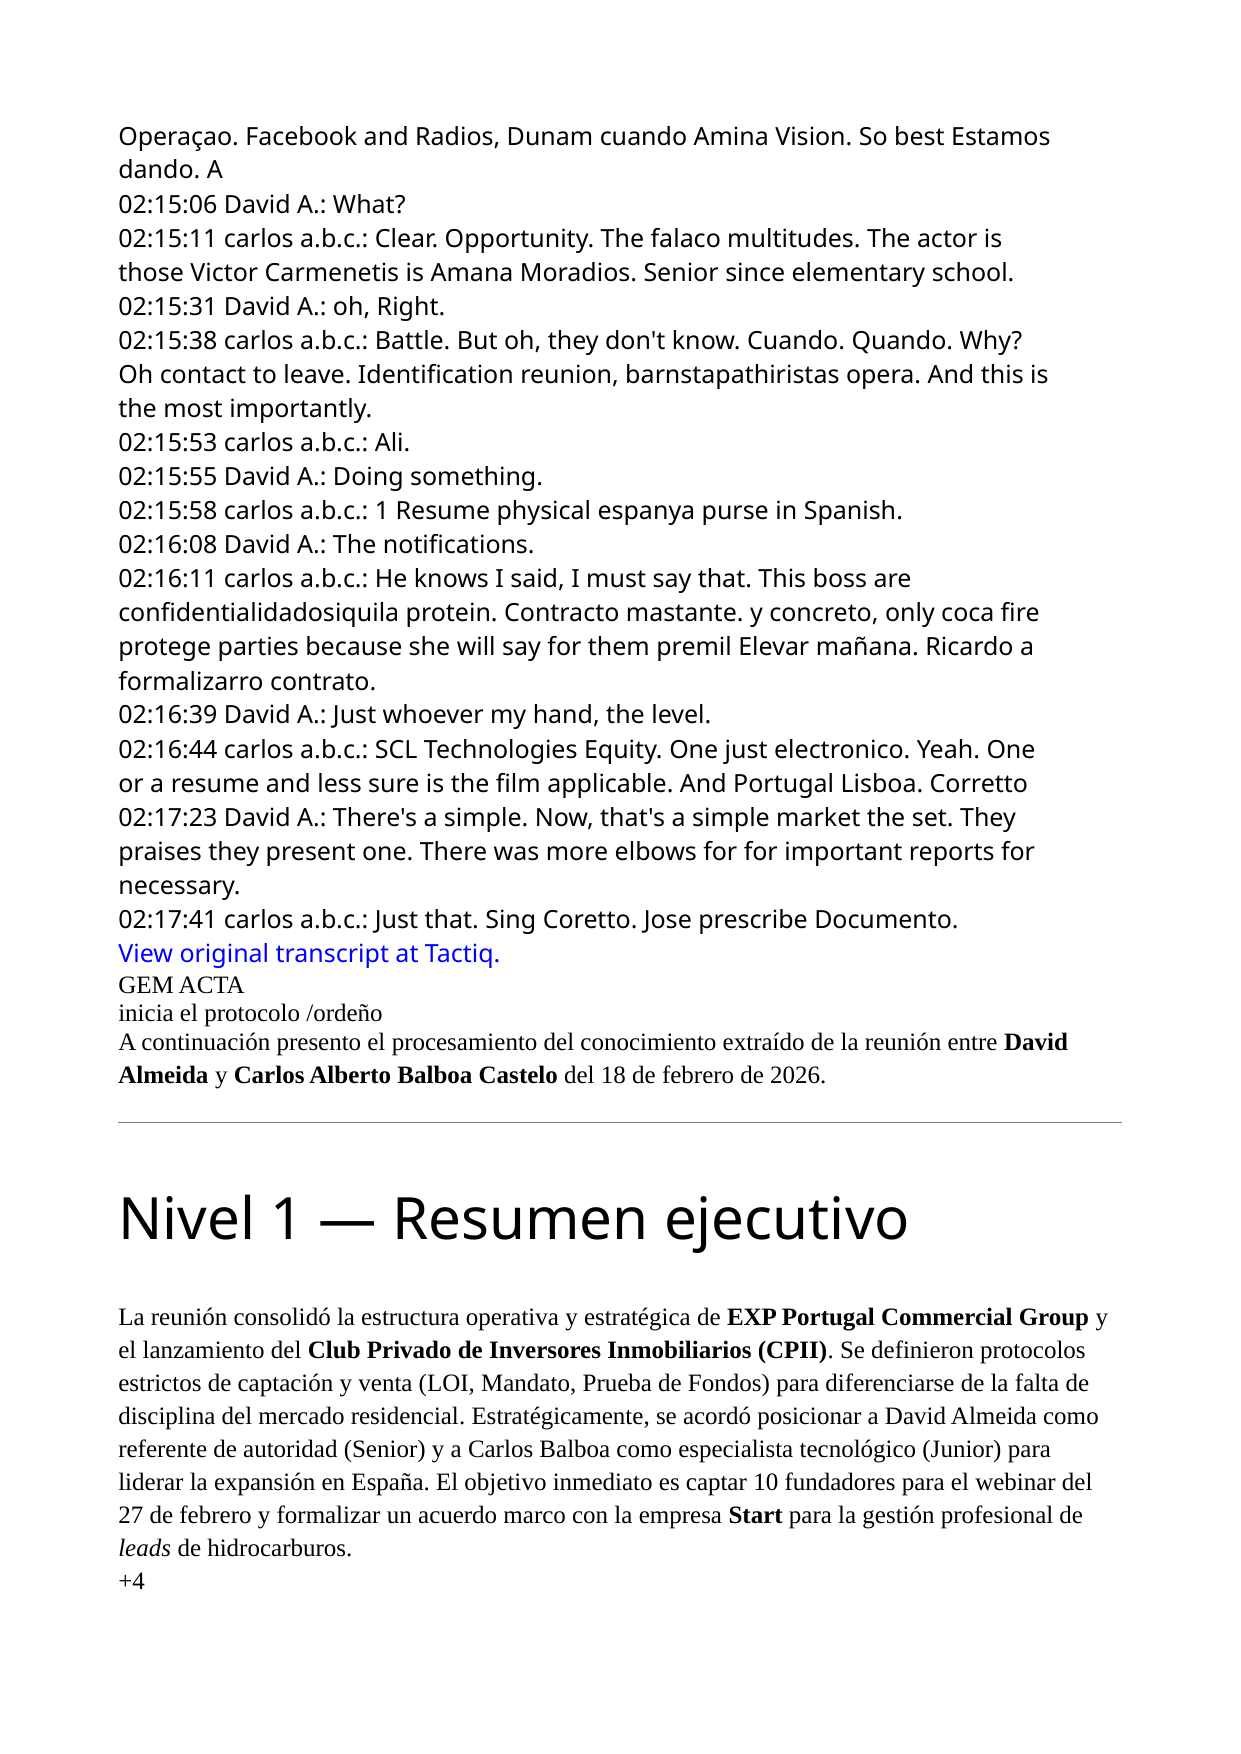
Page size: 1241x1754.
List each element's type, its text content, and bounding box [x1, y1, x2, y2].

table_cell A continuación presento el procesamiento del conocimiento extraído de la reunión entre David Almeida y Carlos Alberto Balboa Castelo del 18 de febrero de 2026. [118, 1027, 1122, 1122]
table_cell Nivel 1 — Resumen ejecutivo La reunión consolidó la estructura operativa y estratégica de EXP Portugal Commercial Group y el lanzamiento del Club Privado de Inversores Inmobiliarios (CPII). Se definieron protocolos estrictos de captación y venta (LOI, Mandato, Prueba de Fondos) para diferenciarse de la falta de disciplina del mercado residencial. Estratégicamente, se acordó posicionar a David Almeida como referente de autoridad (Senior) y a Carlos Balboa como especialista tecnológico (Junior) para liderar la expansión en España. El objetivo inmediato es captar 10 fundadores para el webinar del 27 de febrero y formalizar un acuerdo marco con la empresa Start para la gestión profesional de leads de hidrocarburos. +4 [118, 1123, 1122, 1613]
table_cell GEM ACTA inicia el protocolo /ordeño [118, 970, 1122, 1027]
table_cell Operaçao. Facebook and Radios, Dunam cuando Amina Vision. So best Estamos dando. A 02:15:06 David A.: What? 02:15:11 carlos a.b.c.: Clear. Opportunity. The falaco multitudes. The actor is those Victor Carmenetis is Amana Moradios. Senior since elementary school. 02:15:31 David A.: oh, Right. 02:15:38 carlos a.b.c.: Battle. But oh, they don't know. Cuando. Quando. Why? Oh contact to leave. Identification reunion, barnstapathiristas opera. And this is the most importantly. 02:15:53 carlos a.b.c.: Ali. 02:15:55 David A.: Doing something. 02:15:58 carlos a.b.c.: 1 Resume physical espanya purse in Spanish. 02:16:08 David A.: The notifications. 02:16:11 carlos a.b.c.: He knows I said, I must say that. This boss are confidentialidadosiquila protein. Contracto mastante. y concreto, only coca fire protege parties because she will say for them premil Elevar mañana. Ricardo a formalizarro contrato. 02:16:39 David A.: Just whoever my hand, the level. 02:16:44 carlos a.b.c.: SCL Technologies Equity. One just electronico. Yeah. One or a resume and less sure is the film applicable. And Portugal Lisboa. Corretto 02:17:23 David A.: There's a simple. Now, that's a simple market the set. They praises they present one. There was more elbows for for important reports for necessary. 02:17:41 carlos a.b.c.: Just that. Sing Coretto. Jose prescribe Documento. View original transcript at Tactiq. [118, 118, 1122, 970]
